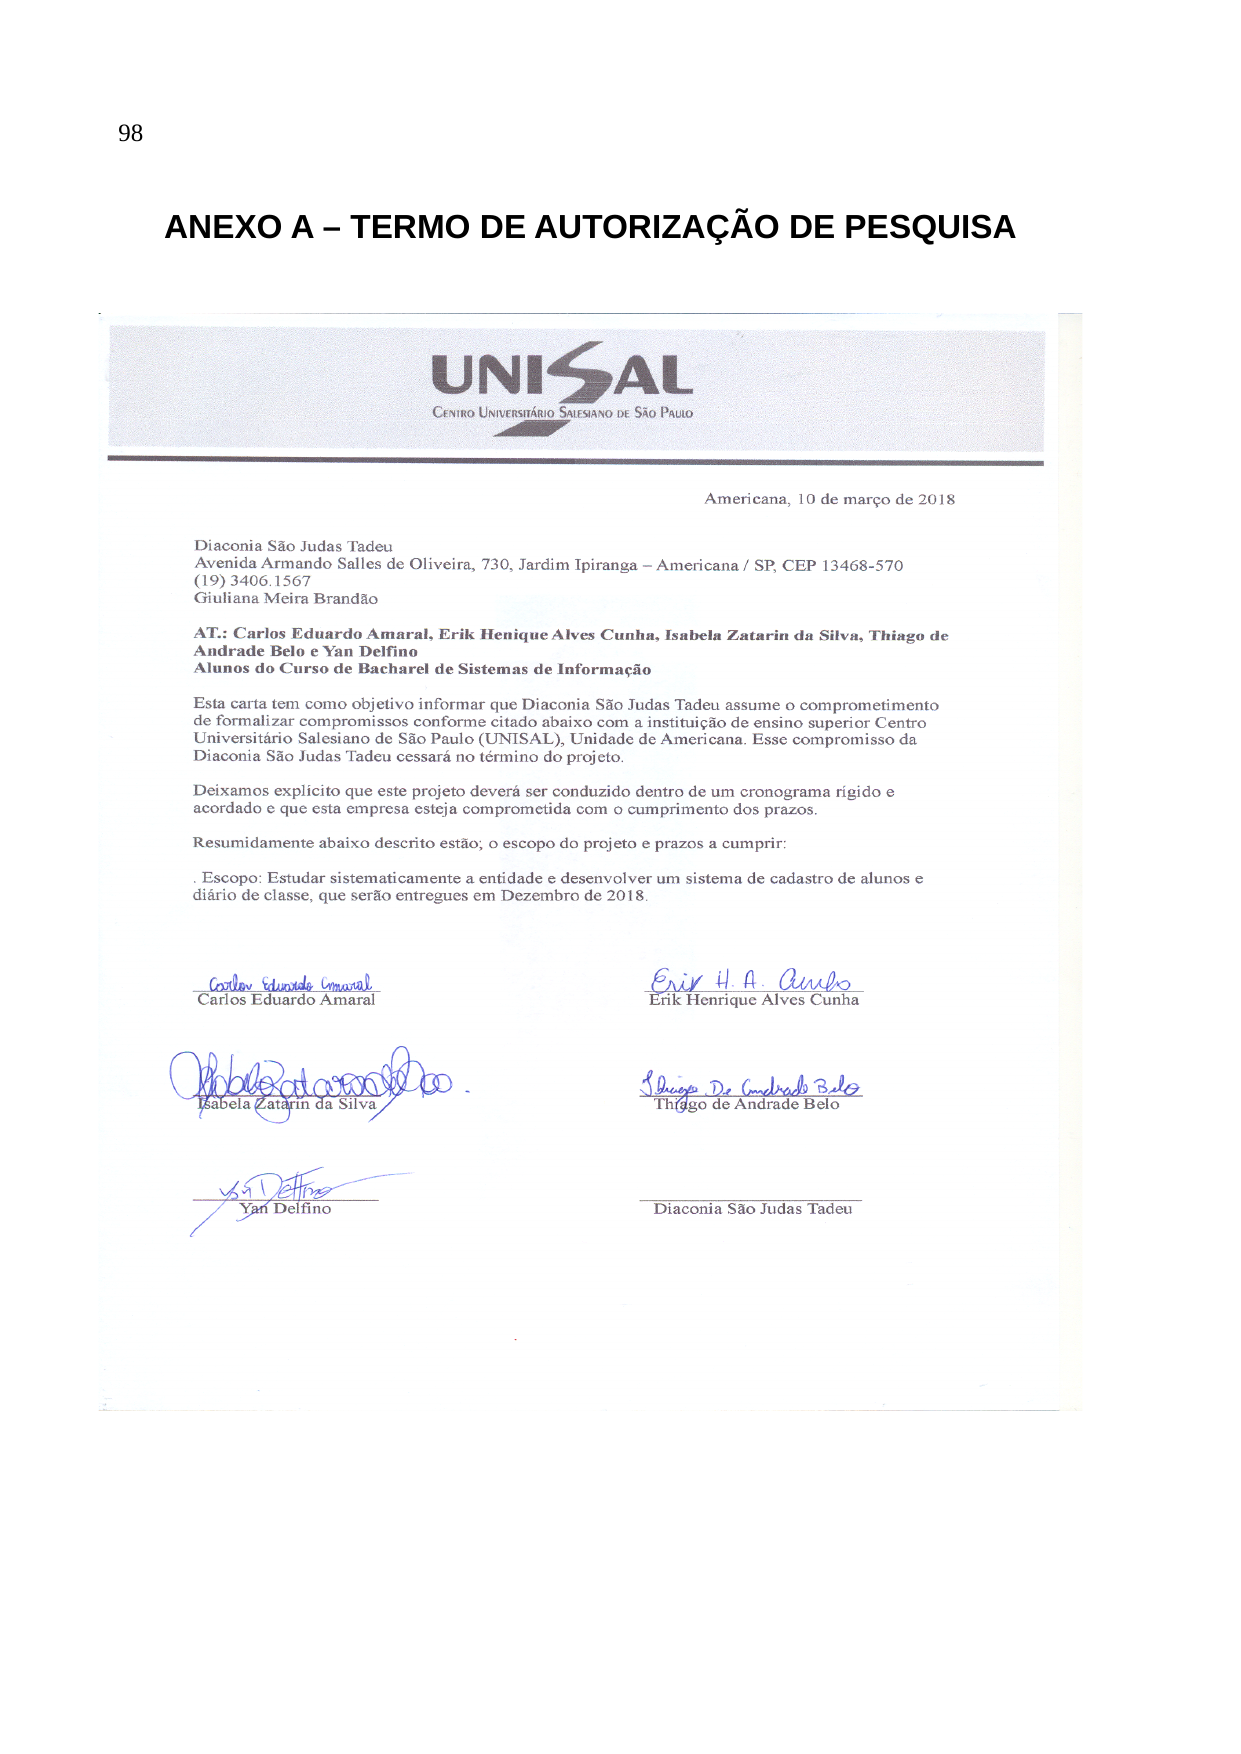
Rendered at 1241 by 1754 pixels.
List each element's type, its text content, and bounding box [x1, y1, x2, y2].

subtitle ANEXO A – TERMO DE AUTORIZAÇÃO DE PESQUISA [118, 207, 1063, 245]
picture [98, 313, 1083, 1411]
